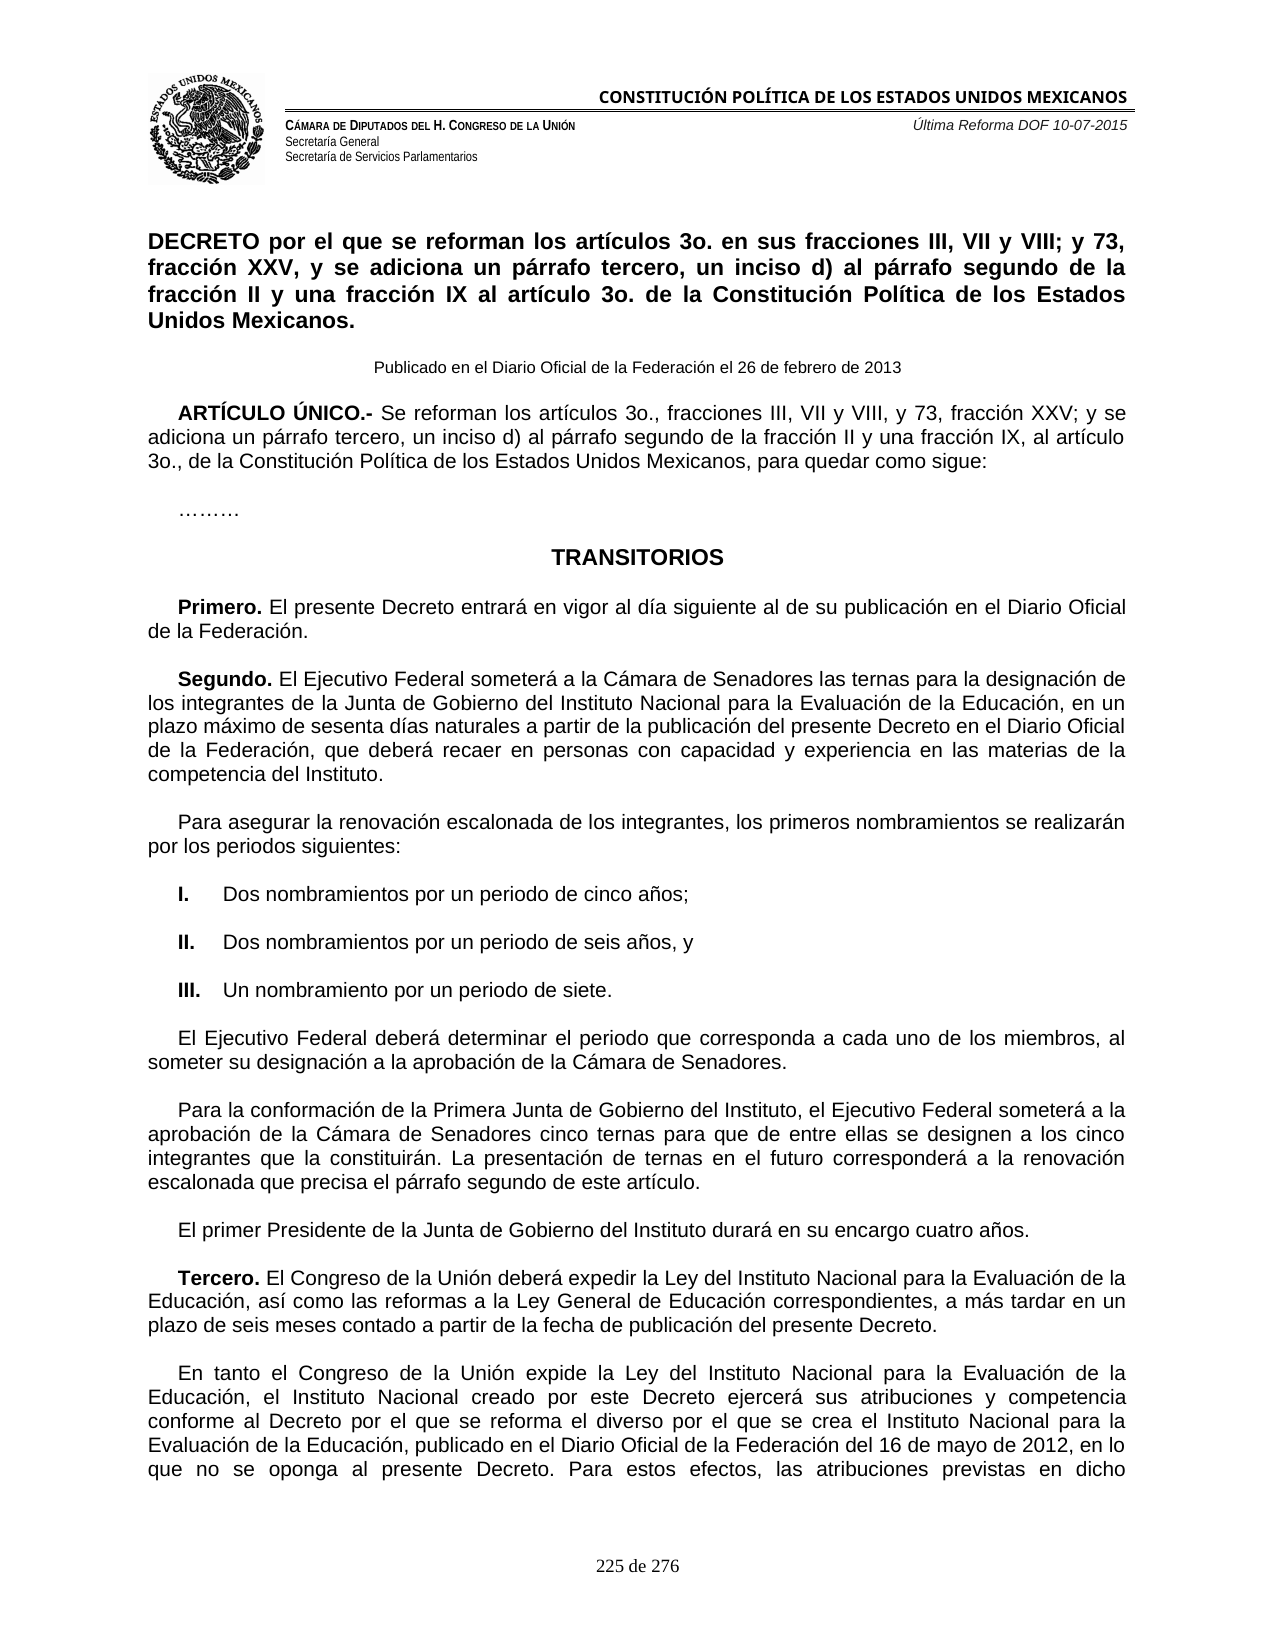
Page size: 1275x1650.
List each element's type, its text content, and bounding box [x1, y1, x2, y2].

text Publicado en el Diario Oficial de la Federación el 26 de febrero de 2013 [148, 357, 1127, 377]
text DECRETO por el que se reforman los artículos 3o. en sus fracciones III, VII y VIII; y 73, fracción XXV, y se adiciona un párrafo tercero, un inciso d) al párrafo segundo de la fracción II y una fracción IX al artículo 3o. de la Constitución Política de los Estados Unidos Mexicanos. [148, 228, 1127, 333]
text El primer Presidente de la Junta de Gobierno del Instituto durará en su encargo cuatro años. [148, 1217, 1127, 1241]
text I. Dos nombramientos por un periodo de cinco años; [178, 882, 1127, 906]
text TRANSITORIOS [148, 544, 1127, 571]
text El Ejecutivo Federal deberá determinar el periodo que corresponda a cada uno de los miembros, al someter su designación a la aprobación de la Cámara de Senadores. [148, 1026, 1127, 1074]
text ……… [148, 496, 1127, 520]
text Para la conformación de la Primera Junta de Gobierno del Instituto, el Ejecutivo Federal someterá a la aprobación de la Cámara de Senadores cinco ternas para que de entre ellas se designen a los cinco integrantes que la constituirán. La presentación de ternas en el futuro corresponderá a la renovación escalonada que precisa el párrafo segundo de este artículo. [148, 1098, 1127, 1193]
text Tercero. El Congreso de la Unión deberá expedir la Ley del Instituto Nacional para la Evaluación de la Educación, así como las reformas a la Ley General de Educación correspondientes, a más tardar en un plazo de seis meses contado a partir de la fecha de publicación del presente Decreto. [148, 1265, 1127, 1337]
text ARTÍCULO ÚNICO.- Se reforman los artículos 3o., fracciones III, VII y VIII, y 73, fracción XXV; y se adiciona un párrafo tercero, un inciso d) al párrafo segundo de la fracción II y una fracción IX, al artículo 3o., de la Constitución Política de los Estados Unidos Mexicanos, para quedar como sigue: [148, 401, 1127, 472]
text En tanto el Congreso de la Unión expide la Ley del Instituto Nacional para la Evaluación de la Educación, el Instituto Nacional creado por este Decreto ejercerá sus atribuciones y competencia conforme al Decreto por el que se reforma el diverso por el que se crea el Instituto Nacional para la Evaluación de la Educación, publicado en el Diario Oficial de la Federación del 16 de mayo de 2012, en lo que no se oponga al presente Decreto. Para estos efectos, las atribuciones previstas en dicho [148, 1361, 1127, 1481]
text Para asegurar la renovación escalonada de los integrantes, los primeros nombramientos se realizarán por los periodos siguientes: [148, 810, 1127, 858]
text Primero. El presente Decreto entrará en vigor al día siguiente al de su publicación en el Diario Oficial de la Federación. [148, 594, 1127, 642]
text II. Dos nombramientos por un periodo de seis años, y [178, 930, 1127, 954]
text Segundo. El Ejecutivo Federal someterá a la Cámara de Senadores las ternas para la designación de los integrantes de la Junta de Gobierno del Instituto Nacional para la Evaluación de la Educación, en un plazo máximo de sesenta días naturales a partir de la publicación del presente Decreto en el Diario Oficial de la Federación, que deberá recaer en personas con capacidad y experiencia en las materias de la competencia del Instituto. [148, 666, 1127, 786]
text III. Un nombramiento por un periodo de siete. [178, 978, 1127, 1002]
